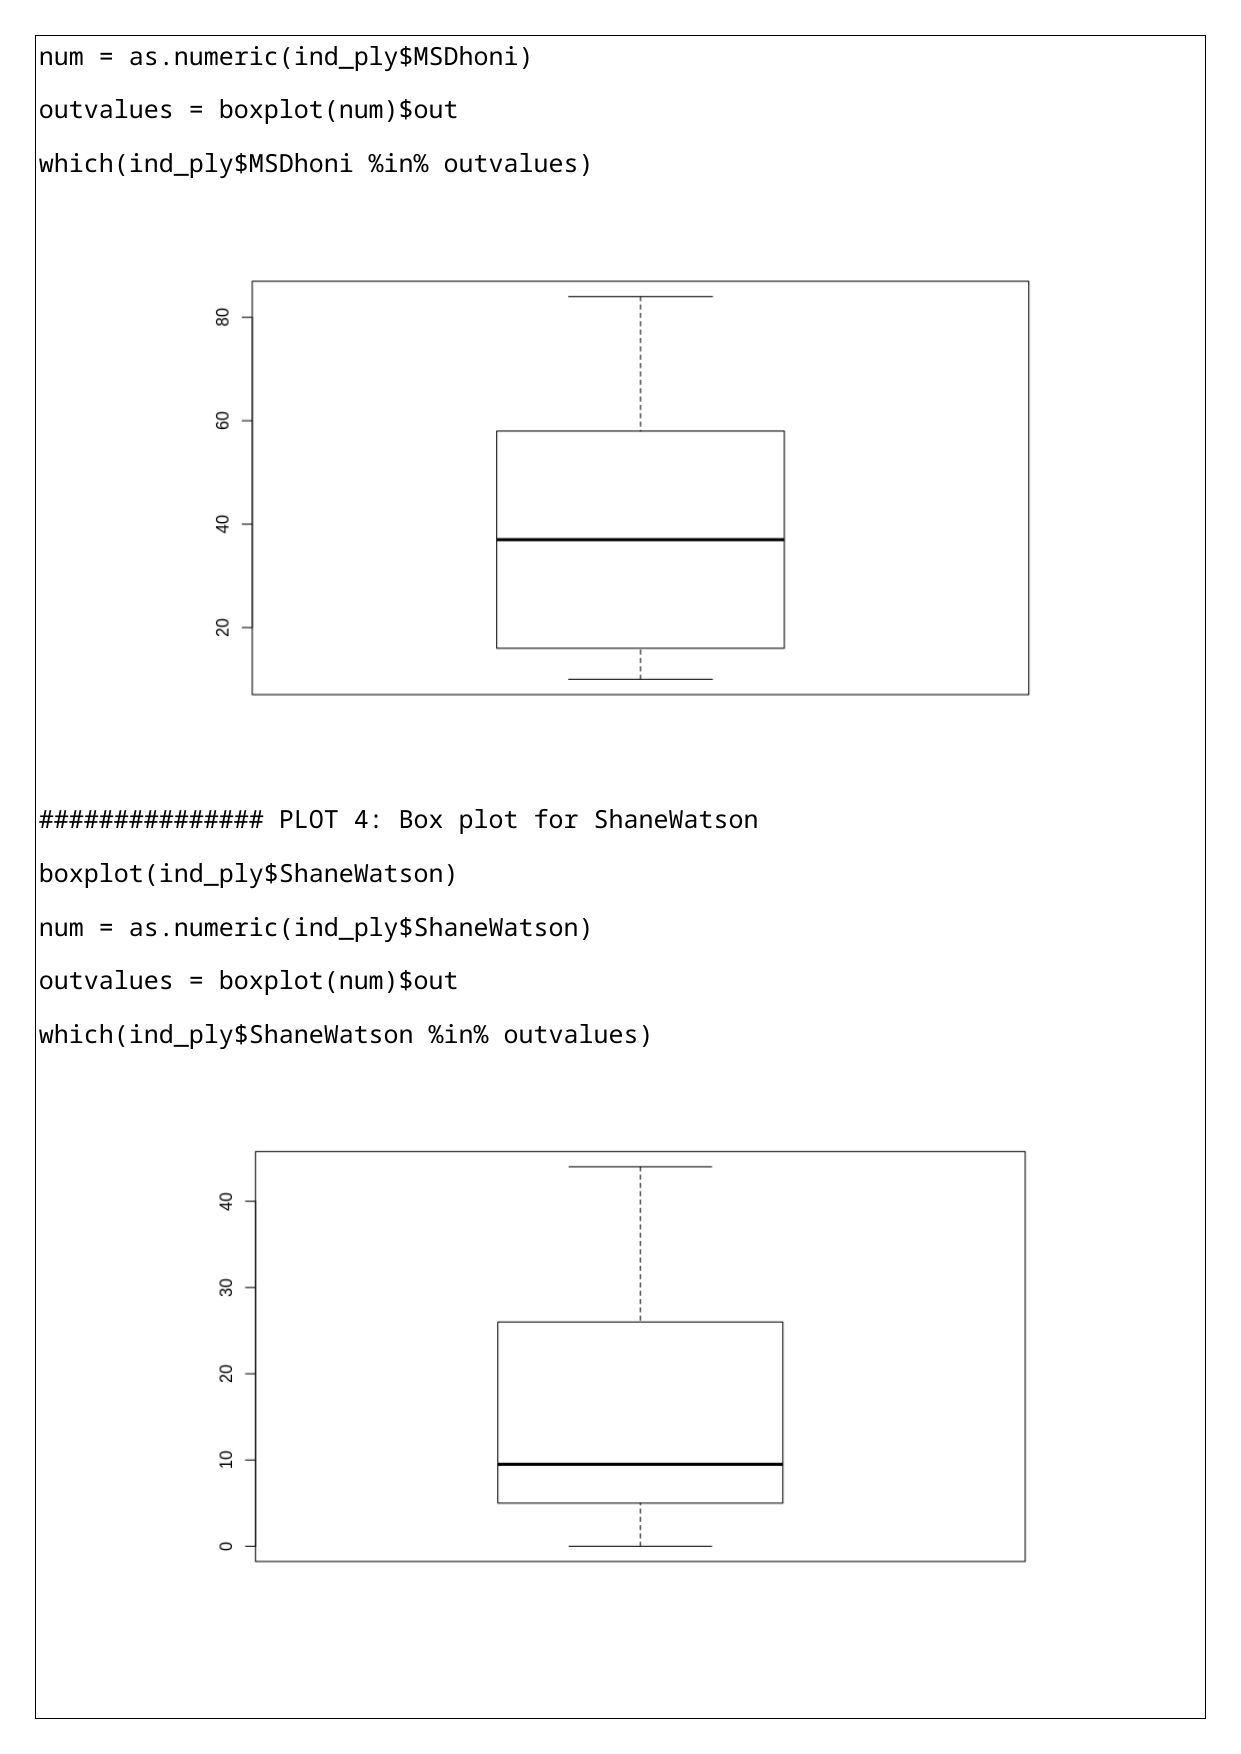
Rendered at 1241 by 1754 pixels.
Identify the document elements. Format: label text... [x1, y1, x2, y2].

text which(ind_ply$ShaneWatson %in% outvalues) [38, 1017, 1202, 1051]
text ############### PLOT 4: Box plot for ShaneWatson [38, 771, 1202, 836]
text num = as.numeric(ind_ply$MSDhoni) [38, 38, 1202, 72]
text num = as.numeric(ind_ply$ShaneWatson) [38, 909, 1202, 943]
text boxplot(ind_ply$ShaneWatson) [38, 856, 1202, 889]
text outvalues = boxplot(num)$out [38, 963, 1202, 997]
picture [174, 1070, 1067, 1663]
text which(ind_ply$MSDhoni %in% outvalues) [38, 146, 1202, 180]
text outvalues = boxplot(num)$out [38, 92, 1202, 126]
picture [170, 199, 1070, 797]
